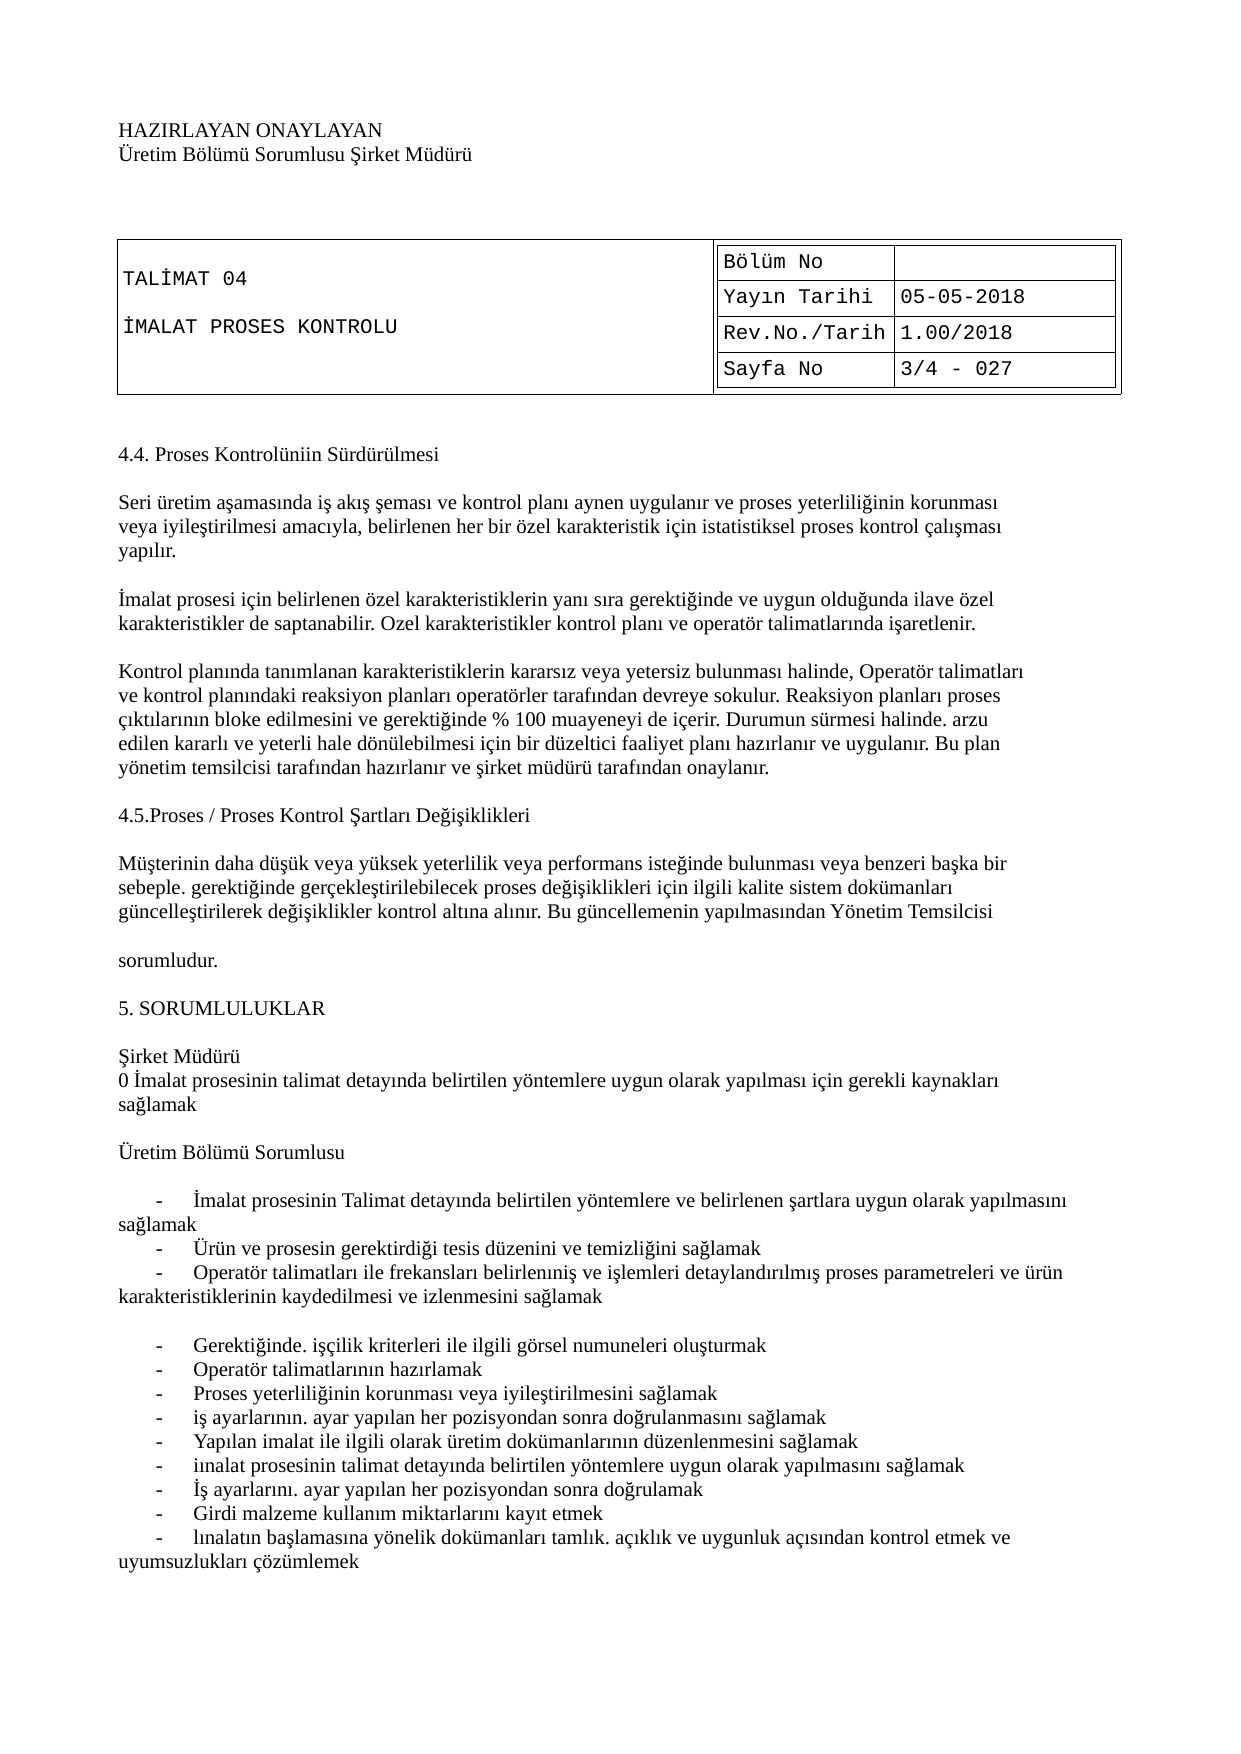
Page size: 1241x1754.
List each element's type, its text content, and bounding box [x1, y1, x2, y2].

text 0 İmalat prosesinin talimat detayında belirtilen yöntemlere uygun olarak yapılması için gerekli kaynakları [118, 1068, 1122, 1092]
list lınalatın başlamasına yönelik dokümanları tamlık. açıklık ve uygunluk açısından kontrol etmek ve [156, 1525, 1122, 1549]
table_cell 05-05-2018 [895, 281, 1115, 316]
text Üretim Bölümü Sorumlusu Şirket Müdürü [118, 142, 1122, 166]
text sebeple. gerektiğinde gerçekleştirilebilecek proses değişiklikleri için ilgili kalite sistem dokümanları [118, 875, 1122, 899]
list Ürün ve prosesin gerektirdiği tesis düzenini ve temizliğini sağlamak [156, 1236, 1122, 1260]
list iş ayarlarının. ayar yapılan her pozisyondan sonra doğrulanmasını sağlamak [156, 1405, 1122, 1429]
text sağlamak [118, 1092, 1122, 1116]
list iınalat prosesinin talimat detayında belirtilen yöntemlere uygun olarak yapılmasını sağlamak [156, 1453, 1122, 1477]
text 5. SORUMLULUKLAR [118, 996, 1122, 1020]
table_header [714, 240, 1121, 393]
table_cell 1.00/2018 [895, 317, 1115, 352]
text sorumludur. [118, 947, 1122, 972]
text karakteristiklerinin kaydedilmesi ve izlenmesini sağlamak [118, 1284, 1122, 1308]
text Şirket Müdürü [118, 1044, 1122, 1068]
table_cell 3/4 - 027 [895, 353, 1115, 387]
list Operatör talimatlarının hazırlamak [156, 1357, 1122, 1381]
text güncelleştirilerek değişiklikler kontrol altına alınır. Bu güncellemenin yapılmasından Yönetim Temsilcisi [118, 899, 1122, 923]
text Seri üretim aşamasında iş akış şeması ve kontrol planı aynen uygulanır ve proses yeterliliğinin korunması [118, 490, 1122, 514]
text veya iyileştirilmesi amacıyla, belirlenen her bir özel karakteristik için istatistiksel proses kontrol çalışması [118, 514, 1122, 538]
text ve kontrol planındaki reaksiyon planları operatörler tarafından devreye sokulur. Reaksiyon planları proses [118, 683, 1122, 707]
text edilen kararlı ve yeterli hale dönülebilmesi için bir düzeltici faaliyet planı hazırlanır ve uygulanır. Bu plan [118, 731, 1122, 755]
text 4.4. Proses Kontrolüniin Sürdürülmesi [118, 442, 1122, 466]
text Müşterinin daha düşük veya yüksek yeterlilik veya performans isteğinde bulunması veya benzeri başka bir [118, 851, 1122, 875]
list İmalat prosesinin Talimat detayında belirtilen yöntemlere ve belirlenen şartlara uygun olarak yapılmasını [156, 1188, 1122, 1212]
text Kontrol planında tanımlanan karakteristiklerin kararsız veya yetersiz bulunması halinde, Operatör talimatları [118, 659, 1122, 683]
text 4.5.Proses / Proses Kontrol Şartları Değişiklikleri [118, 803, 1122, 827]
table_header [895, 246, 1115, 280]
list Operatör talimatları ile frekansları belirlenıniş ve işlemleri detaylandırılmış proses parametreleri ve ürün [156, 1260, 1122, 1284]
text yapılır. [118, 538, 1122, 562]
table_cell Sayfa No [718, 353, 894, 387]
text İmalat prosesi için belirlenen özel karakteristiklerin yanı sıra gerektiğinde ve uygun olduğunda ilave özel [118, 587, 1122, 611]
text çıktılarının bloke edilmesini ve gerektiğinde % 100 muayeneyi de içerir. Durumun sürmesi halinde. arzu [118, 707, 1122, 731]
text yönetim temsilcisi tarafından hazırlanır ve şirket müdürü tarafından onaylanır. [118, 755, 1122, 779]
text karakteristikler de saptanabilir. Ozel karakteristikler kontrol planı ve operatör talimatlarında işaretlenir. [118, 611, 1122, 635]
table_cell Yayın Tarihi [718, 281, 894, 316]
text uyumsuzlukları çözümlemek [118, 1549, 1122, 1573]
table_header Bölüm No [718, 246, 894, 280]
table_cell Rev.No./Tarih [718, 317, 894, 352]
list Proses yeterliliğinin korunması veya iyileştirilmesini sağlamak [156, 1381, 1122, 1405]
table_header TALİMAT 04 İMALAT PROSES KONTROLU [118, 240, 713, 393]
text sağlamak [118, 1212, 1122, 1236]
text Üretim Bölümü Sorumlusu [118, 1140, 1122, 1164]
list İş ayarlarını. ayar yapılan her pozisyondan sonra doğrulamak [156, 1477, 1122, 1501]
list Gerektiğinde. işçilik kriterleri ile ilgili görsel numuneleri oluşturmak [156, 1332, 1122, 1357]
list Girdi malzeme kullanım miktarlarını kayıt etmek [156, 1501, 1122, 1525]
list Yapılan imalat ile ilgili olarak üretim dokümanlarının düzenlenmesini sağlamak [156, 1429, 1122, 1453]
text HAZIRLAYAN ONAYLAYAN [118, 118, 1122, 142]
